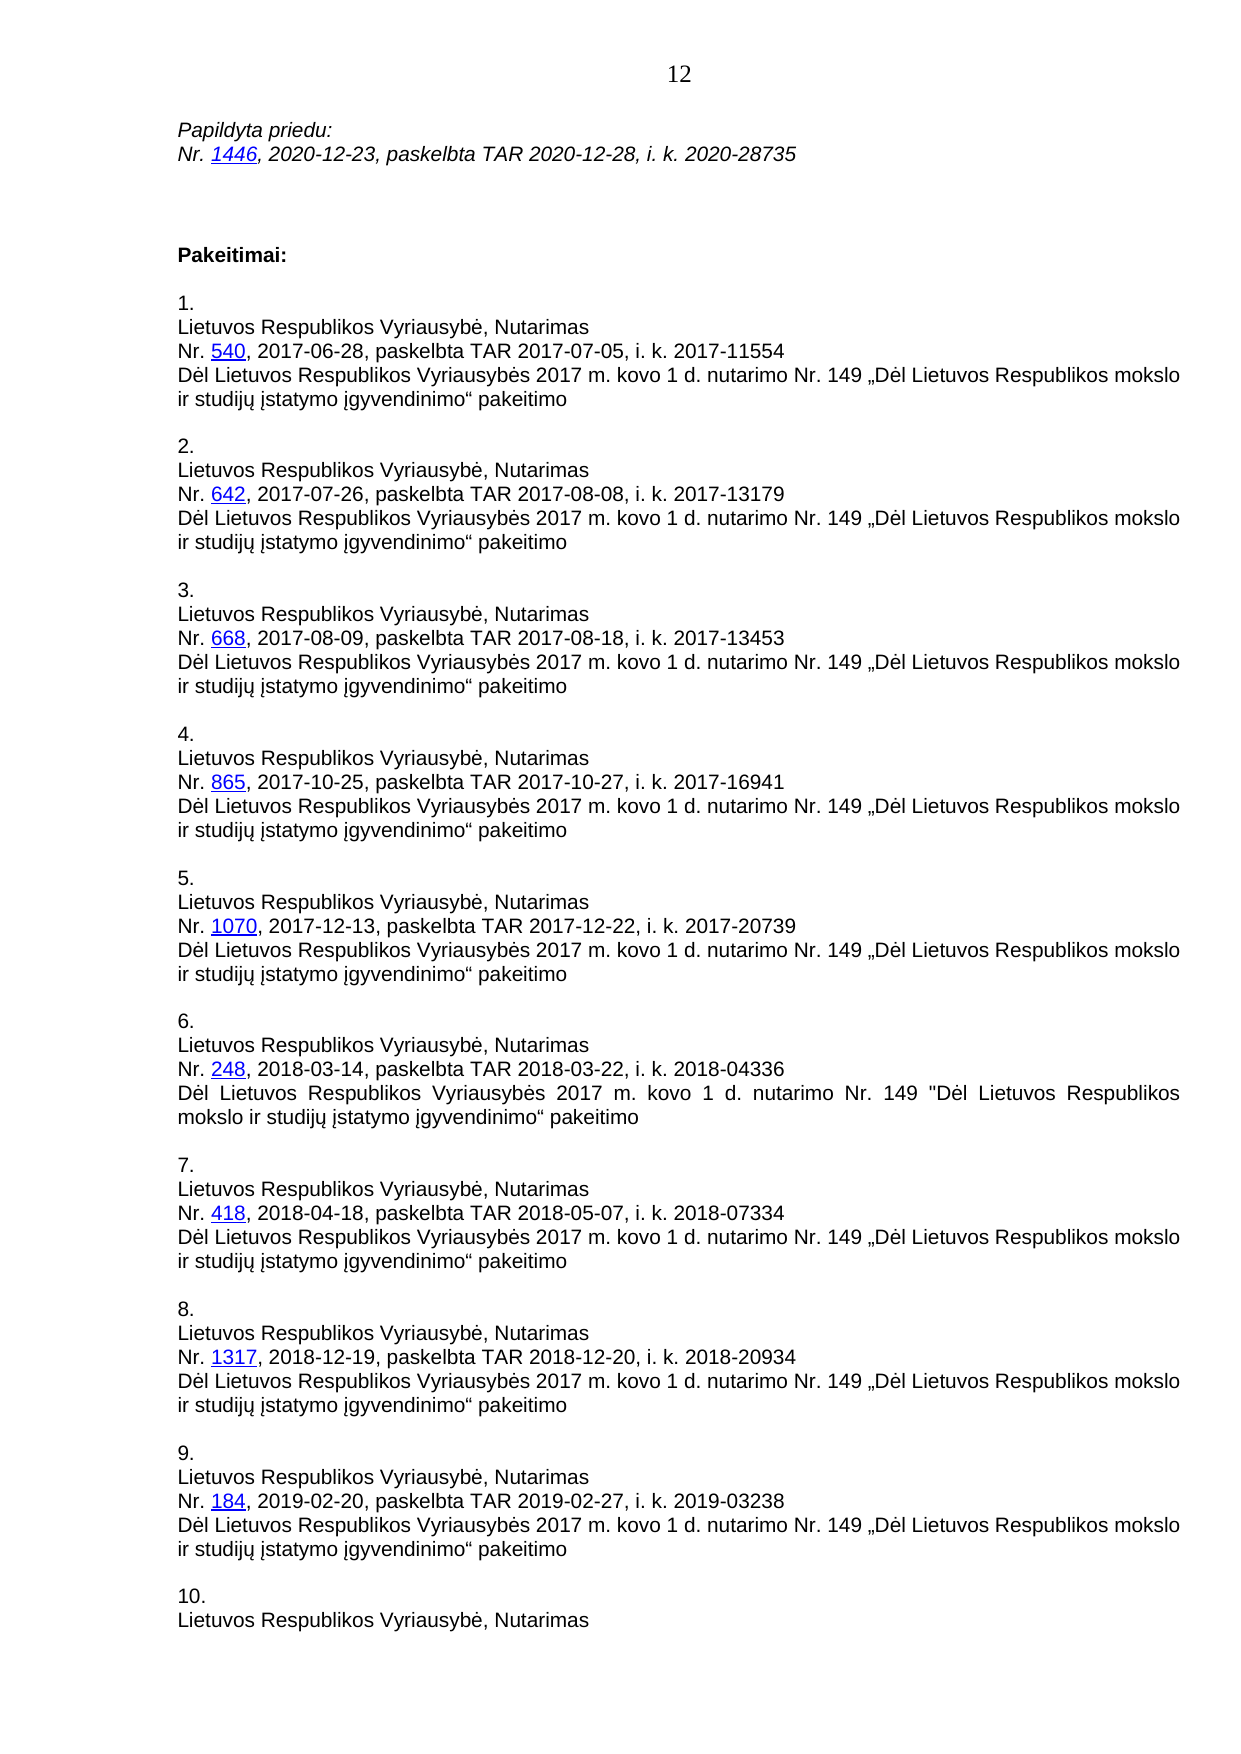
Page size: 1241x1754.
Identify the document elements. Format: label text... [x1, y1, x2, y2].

text 6. [177, 1009, 1181, 1033]
text Nr. 642, 2017-07-26, paskelbta TAR 2017-08-08, i. k. 2017-13179 [177, 482, 1181, 506]
text Lietuvos Respublikos Vyriausybė, Nutarimas [177, 1321, 1181, 1345]
text 7. [177, 1153, 1181, 1177]
text Pakeitimai: [177, 243, 1181, 267]
text Dėl Lietuvos Respublikos Vyriausybės 2017 m. kovo 1 d. nutarimo Nr. 149 „Dėl Lietuvos Respublikos mokslo ir studijų įstatymo įgyvendinimo“ pakeitimo [177, 506, 1181, 554]
text Lietuvos Respublikos Vyriausybė, Nutarimas [177, 1177, 1181, 1201]
text Nr. 184, 2019-02-20, paskelbta TAR 2019-02-27, i. k. 2019-03238 [177, 1488, 1181, 1512]
text Lietuvos Respublikos Vyriausybė, Nutarimas [177, 746, 1181, 770]
text Dėl Lietuvos Respublikos Vyriausybės 2017 m. kovo 1 d. nutarimo Nr. 149 „Dėl Lietuvos Respublikos mokslo ir studijų įstatymo įgyvendinimo“ pakeitimo [177, 362, 1181, 410]
text Nr. 865, 2017-10-25, paskelbta TAR 2017-10-27, i. k. 2017-16941 [177, 770, 1181, 794]
text Lietuvos Respublikos Vyriausybė, Nutarimas [177, 602, 1181, 626]
text 9. [177, 1441, 1181, 1464]
text Lietuvos Respublikos Vyriausybė, Nutarimas [177, 314, 1181, 338]
text Lietuvos Respublikos Vyriausybė, Nutarimas [177, 1033, 1181, 1057]
text 8. [177, 1297, 1181, 1321]
text 4. [177, 722, 1181, 746]
text Papildyta priedu: [177, 118, 1181, 142]
text Dėl Lietuvos Respublikos Vyriausybės 2017 m. kovo 1 d. nutarimo Nr. 149 „Dėl Lietuvos Respublikos mokslo ir studijų įstatymo įgyvendinimo“ pakeitimo [177, 1512, 1181, 1560]
text Lietuvos Respublikos Vyriausybė, Nutarimas [177, 1464, 1181, 1488]
text Nr. 1070, 2017-12-13, paskelbta TAR 2017-12-22, i. k. 2017-20739 [177, 913, 1181, 937]
text Nr. 1446, 2020-12-23, paskelbta TAR 2020-12-28, i. k. 2020-28735 [177, 142, 1181, 166]
text Dėl Lietuvos Respublikos Vyriausybės 2017 m. kovo 1 d. nutarimo Nr. 149 „Dėl Lietuvos Respublikos mokslo ir studijų įstatymo įgyvendinimo“ pakeitimo [177, 937, 1181, 985]
text 10. [177, 1584, 1181, 1608]
text 2. [177, 434, 1181, 458]
text 3. [177, 578, 1181, 602]
text Dėl Lietuvos Respublikos Vyriausybės 2017 m. kovo 1 d. nutarimo Nr. 149 „Dėl Lietuvos Respublikos mokslo ir studijų įstatymo įgyvendinimo“ pakeitimo [177, 794, 1181, 842]
text Nr. 540, 2017-06-28, paskelbta TAR 2017-07-05, i. k. 2017-11554 [177, 338, 1181, 362]
text Dėl Lietuvos Respublikos Vyriausybės 2017 m. kovo 1 d. nutarimo Nr. 149 „Dėl Lietuvos Respublikos mokslo ir studijų įstatymo įgyvendinimo“ pakeitimo [177, 650, 1181, 698]
text Dėl Lietuvos Respublikos Vyriausybės 2017 m. kovo 1 d. nutarimo Nr. 149 „Dėl Lietuvos Respublikos mokslo ir studijų įstatymo įgyvendinimo“ pakeitimo [177, 1369, 1181, 1417]
text Dėl Lietuvos Respublikos Vyriausybės 2017 m. kovo 1 d. nutarimo Nr. 149 "Dėl Lietuvos Respublikos mokslo ir studijų įstatymo įgyvendinimo“ pakeitimo [177, 1081, 1181, 1129]
text Dėl Lietuvos Respublikos Vyriausybės 2017 m. kovo 1 d. nutarimo Nr. 149 „Dėl Lietuvos Respublikos mokslo ir studijų įstatymo įgyvendinimo“ pakeitimo [177, 1225, 1181, 1273]
text Nr. 1317, 2018-12-19, paskelbta TAR 2018-12-20, i. k. 2018-20934 [177, 1345, 1181, 1369]
text 5. [177, 866, 1181, 889]
text Nr. 418, 2018-04-18, paskelbta TAR 2018-05-07, i. k. 2018-07334 [177, 1201, 1181, 1225]
text Nr. 668, 2017-08-09, paskelbta TAR 2017-08-18, i. k. 2017-13453 [177, 626, 1181, 650]
text Lietuvos Respublikos Vyriausybė, Nutarimas [177, 458, 1181, 482]
text Nr. 248, 2018-03-14, paskelbta TAR 2018-03-22, i. k. 2018-04336 [177, 1057, 1181, 1081]
text Lietuvos Respublikos Vyriausybė, Nutarimas [177, 889, 1181, 913]
text 1. [177, 291, 1181, 314]
text Lietuvos Respublikos Vyriausybė, Nutarimas [177, 1608, 1181, 1632]
